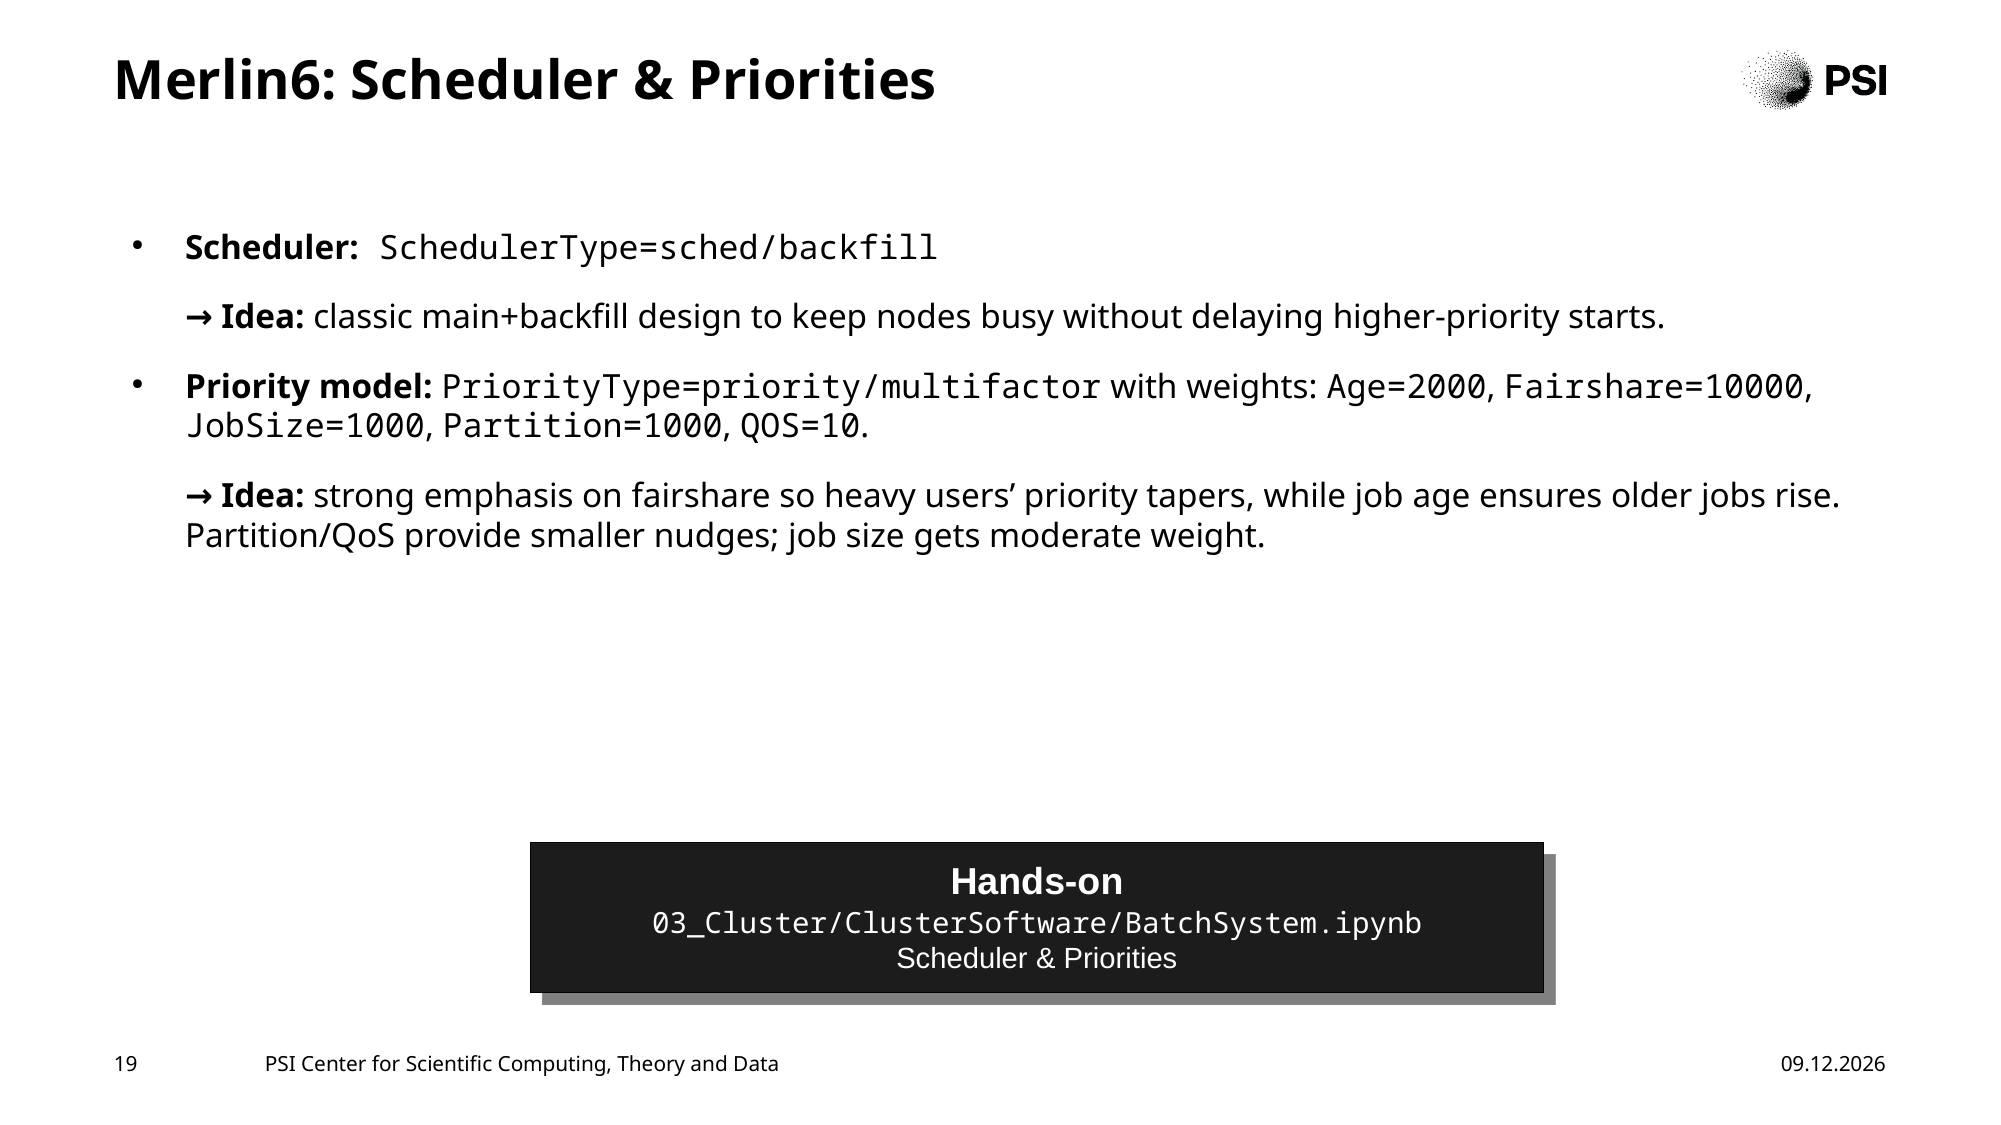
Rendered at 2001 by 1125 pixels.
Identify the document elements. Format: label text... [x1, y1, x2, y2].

text_box Hands-on 03_Cluster/ClusterSoftware/BatchSystem.ipynb Scheduler & Priorities [530, 842, 1544, 993]
title Merlin6: Scheduler & Priorities [114, 45, 1585, 179]
list Scheduler: SchedulerType=sched/backfill → Idea: classic main+backfill design to keep nodes busy without delaying higher-priority starts. Priority model: PriorityType=priority/multifactor with weights: Age=2000, Fairshare=10000, JobSize=1000, Partition=1000, QOS=10. → Idea: strong emphasis on fairshare so heavy users’ priority tapers, while job age ensures older jobs rise. Partition/QoS provide smaller nudges; job size gets moderate weight. [114, 225, 1876, 988]
